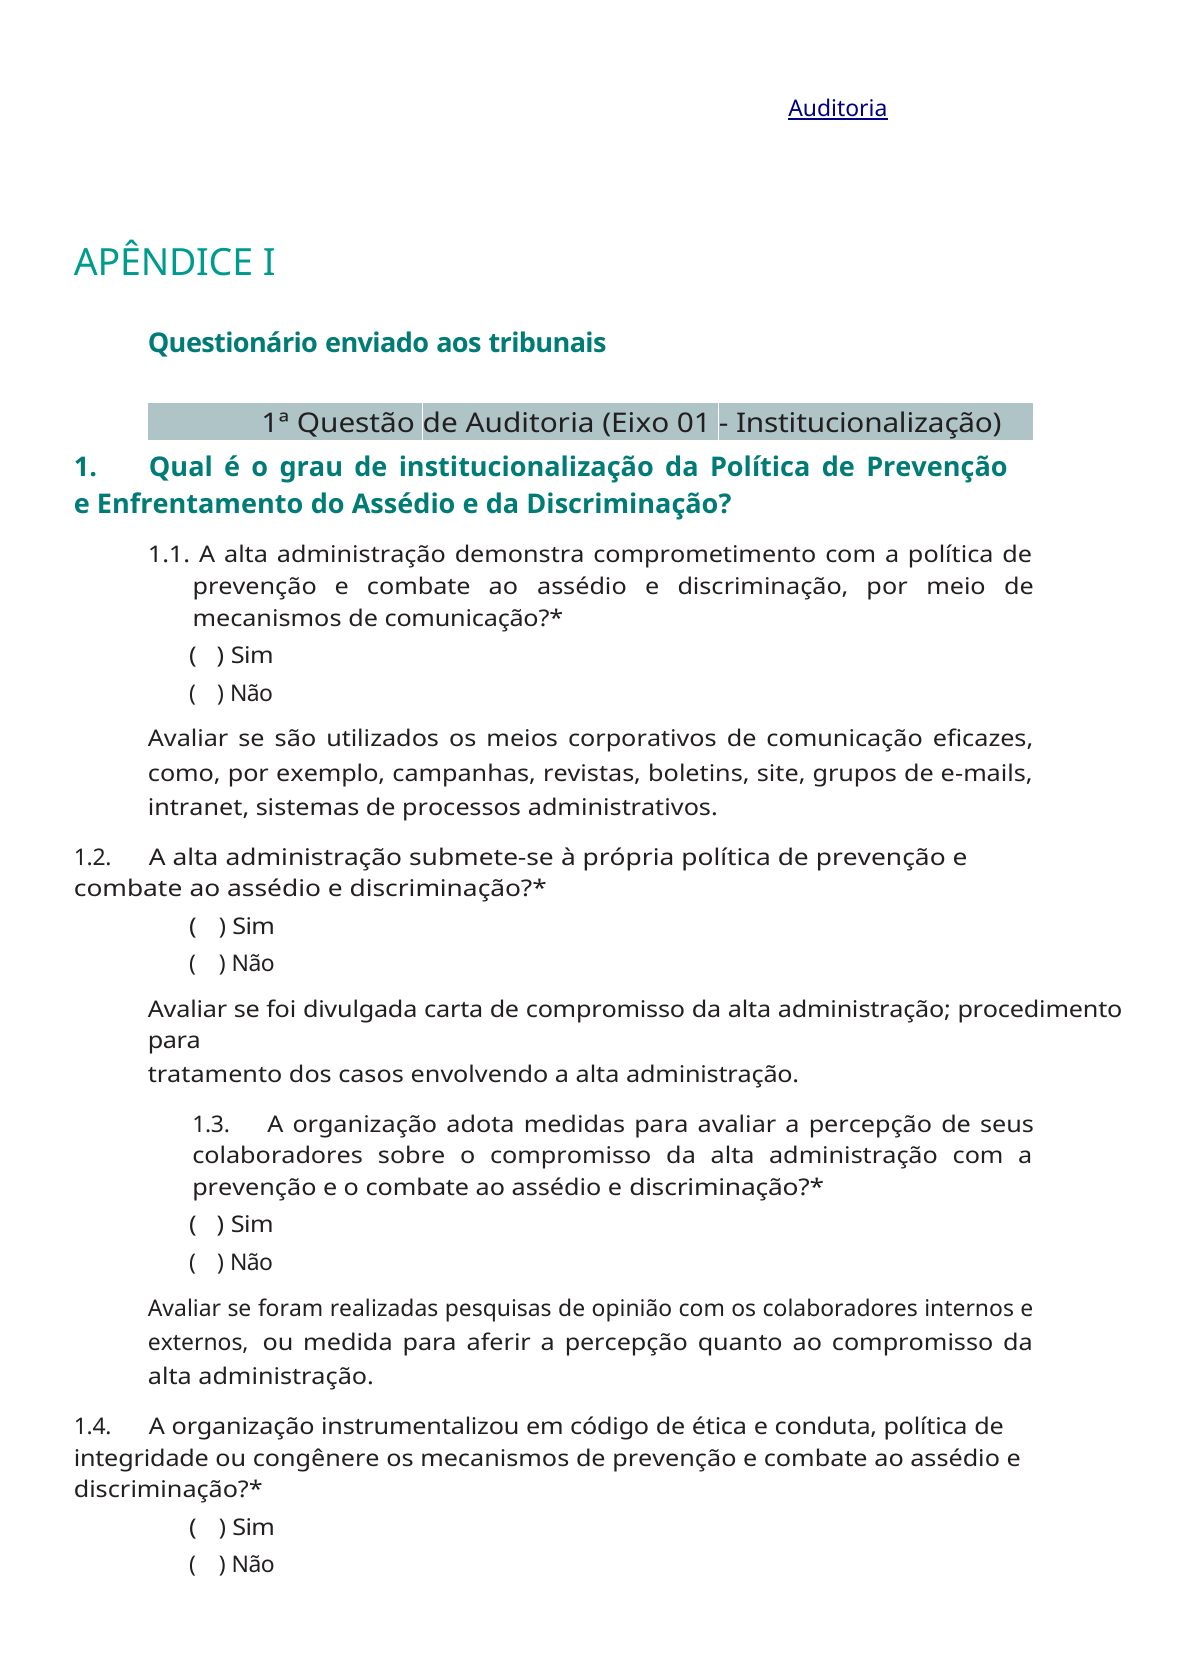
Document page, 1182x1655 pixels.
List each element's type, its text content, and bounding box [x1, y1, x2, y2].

list A alta administração submete-se à própria política de prevenção e combate ao assédio e discriminação?* [74, 841, 1034, 903]
list Qual é o grau de institucionalização da Política de Prevenção e Enfrentamento do Assédio e da Discriminação? [74, 447, 1034, 521]
text tratamento dos casos envolvendo a alta administração. [148, 1058, 1181, 1089]
list A organização instrumentalizou em código de ética e conduta, política de integridade ou congênere os mecanismos de prevenção e combate ao assédio e discriminação?* [74, 1410, 1034, 1504]
subtitle APÊNDICE I [74, 236, 1181, 287]
text ( ) Sim [189, 910, 1181, 941]
text ( ) Não [189, 1548, 1181, 1579]
text Avaliar se são utilizados os meios corporativos de comunicação eficazes, como, por exemplo, campanhas, revistas, boletins, site, grupos de e-mails, intranet, sistemas de processos administrativos. [148, 722, 1034, 822]
text ( ) Sim [189, 639, 1181, 670]
text ( ) Não [189, 1246, 1181, 1277]
subtitle Questionário enviado aos tribunais [148, 323, 1181, 360]
text 1.1. A alta administração demonstra comprometimento com a política de prevenção e combate ao assédio e discriminação, por meio de mecanismos de comunicação?* [148, 538, 1034, 633]
text ( ) Não [189, 677, 1181, 708]
text Avaliar se foi divulgada carta de compromisso da alta administração; procedimento para [148, 993, 1181, 1056]
text ( ) Sim [189, 1208, 1181, 1239]
list A organização adota medidas para avaliar a percepção de seus colaboradores sobre o compromisso da alta administração com a prevenção e o combate ao assédio e discriminação?* [192, 1108, 1034, 1202]
text 1ª Questão de Auditoria (Eixo 01 - Institucionalização) [148, 403, 1181, 440]
text Avaliar se foram realizadas pesquisas de opinião com os colaboradores internos e externos, ou medida para aferir a percepção quanto ao compromisso da alta administração. [148, 1291, 1034, 1391]
text ( ) Sim [189, 1511, 1181, 1542]
text ( ) Não [189, 947, 1181, 979]
